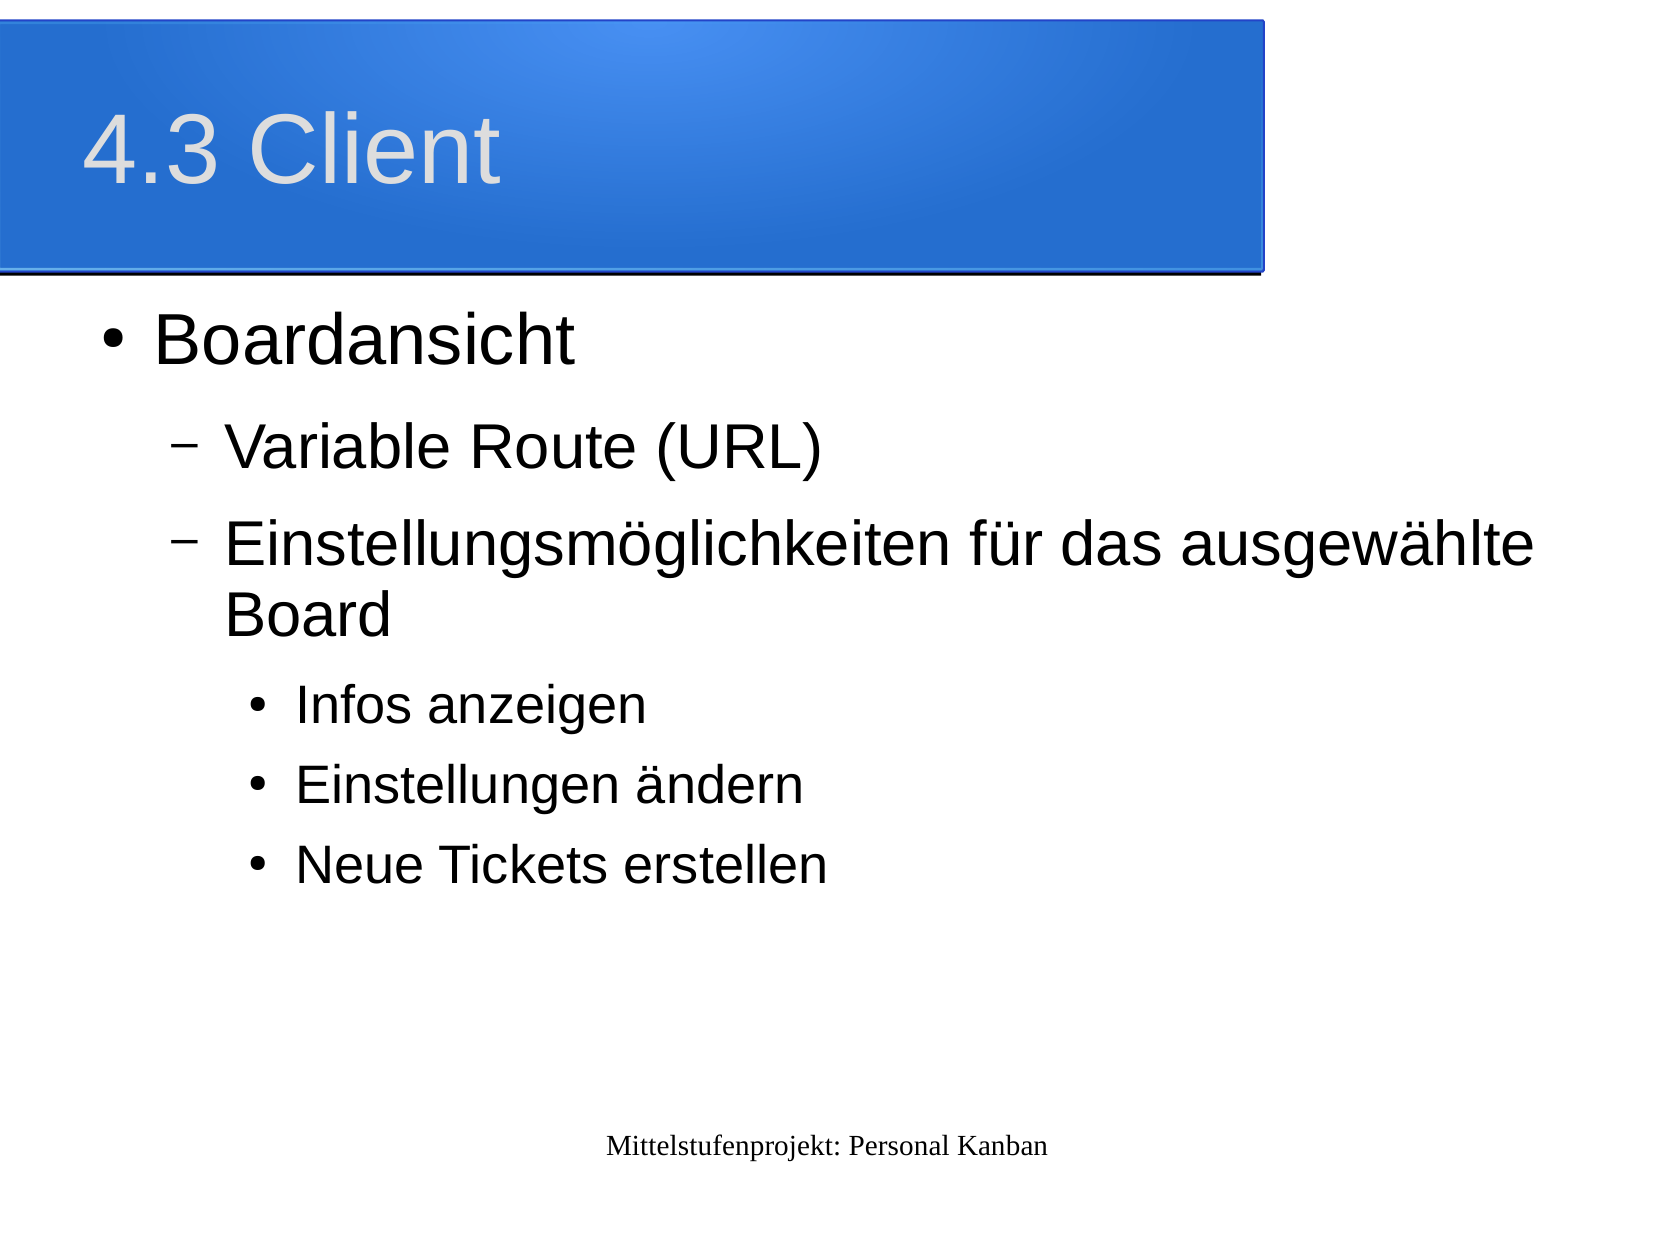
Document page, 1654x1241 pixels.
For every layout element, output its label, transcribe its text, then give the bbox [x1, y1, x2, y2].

list Boardansicht Variable Route (URL) Einstellungsmöglichkeiten für das ausgewählte Board Infos anzeigen Einstellungen ändern Neue Tickets erstellen [82, 299, 1571, 1063]
title 4.3 Client [82, 47, 1235, 252]
